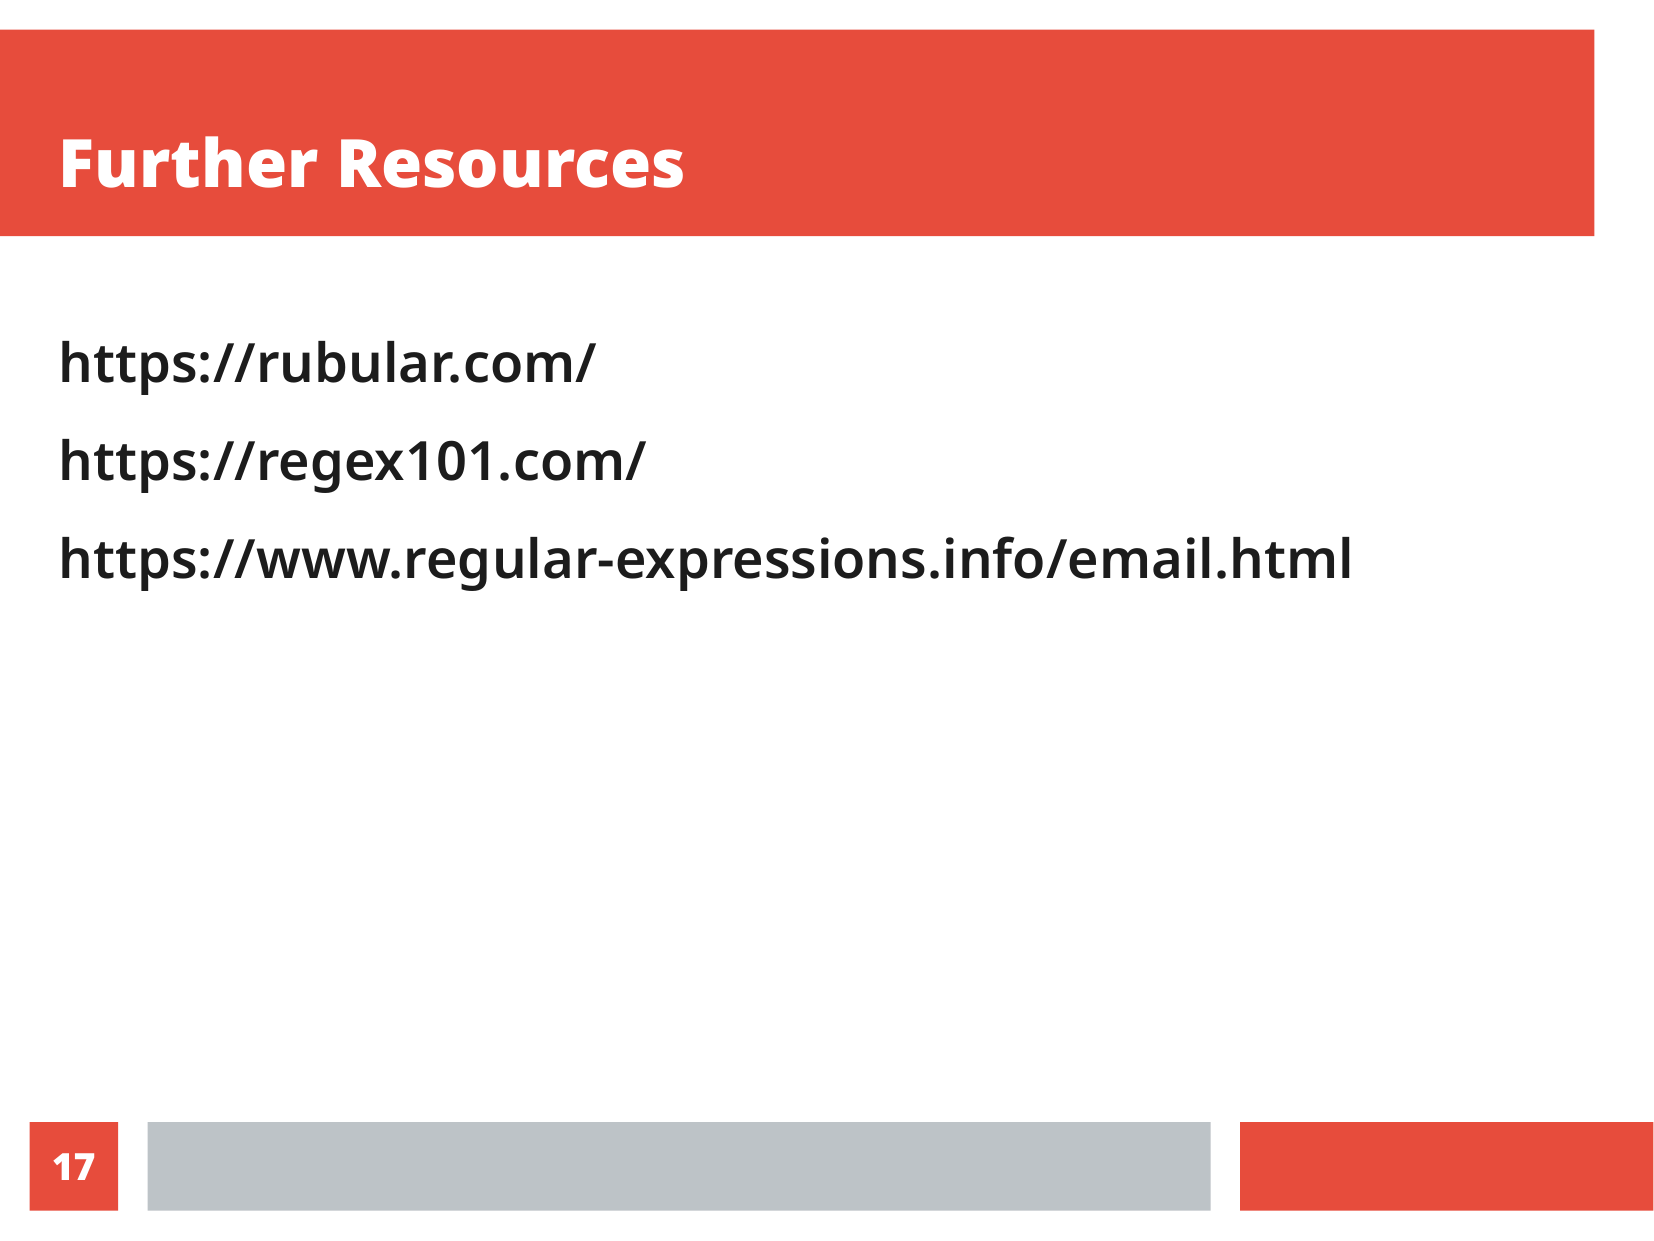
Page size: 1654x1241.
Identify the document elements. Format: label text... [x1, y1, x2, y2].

list https://rubular.com/ https://regex101.com/ https://www.regular-expressions.info/email.html [59, 324, 1565, 1093]
title Further Resources [59, 59, 1595, 207]
